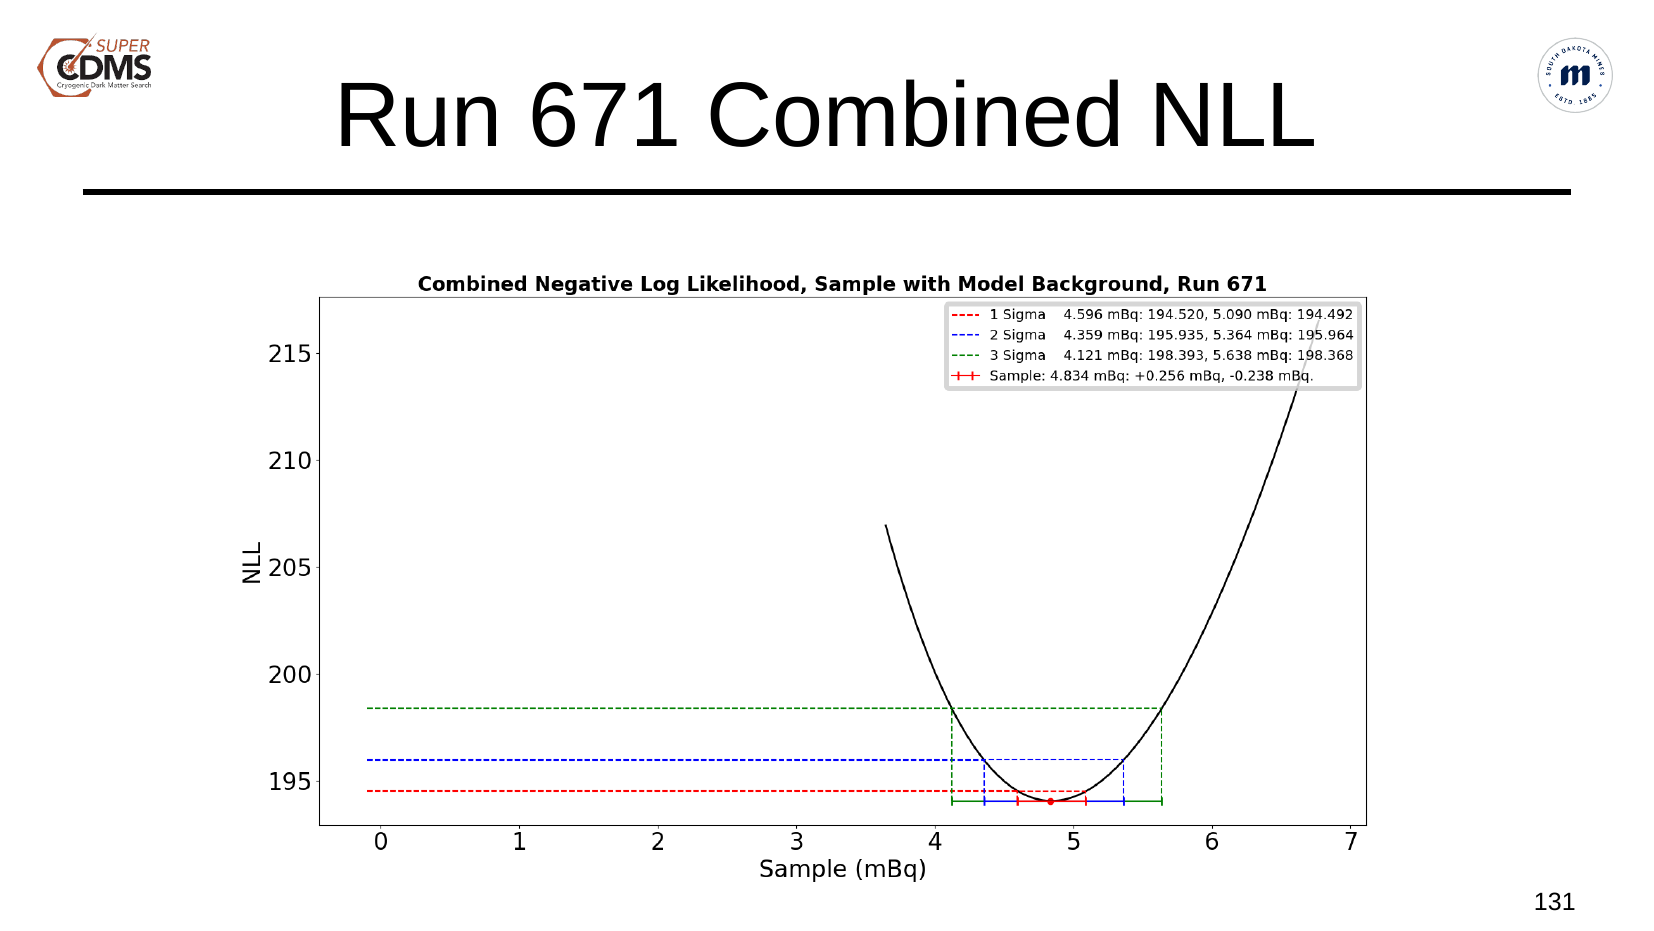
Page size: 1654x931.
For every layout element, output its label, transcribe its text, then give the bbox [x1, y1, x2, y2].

picture [1571, 37, 1613, 113]
picture [150, 214, 1501, 901]
picture [37, 32, 151, 97]
title Run 671 Combined NLL [82, 37, 1571, 193]
